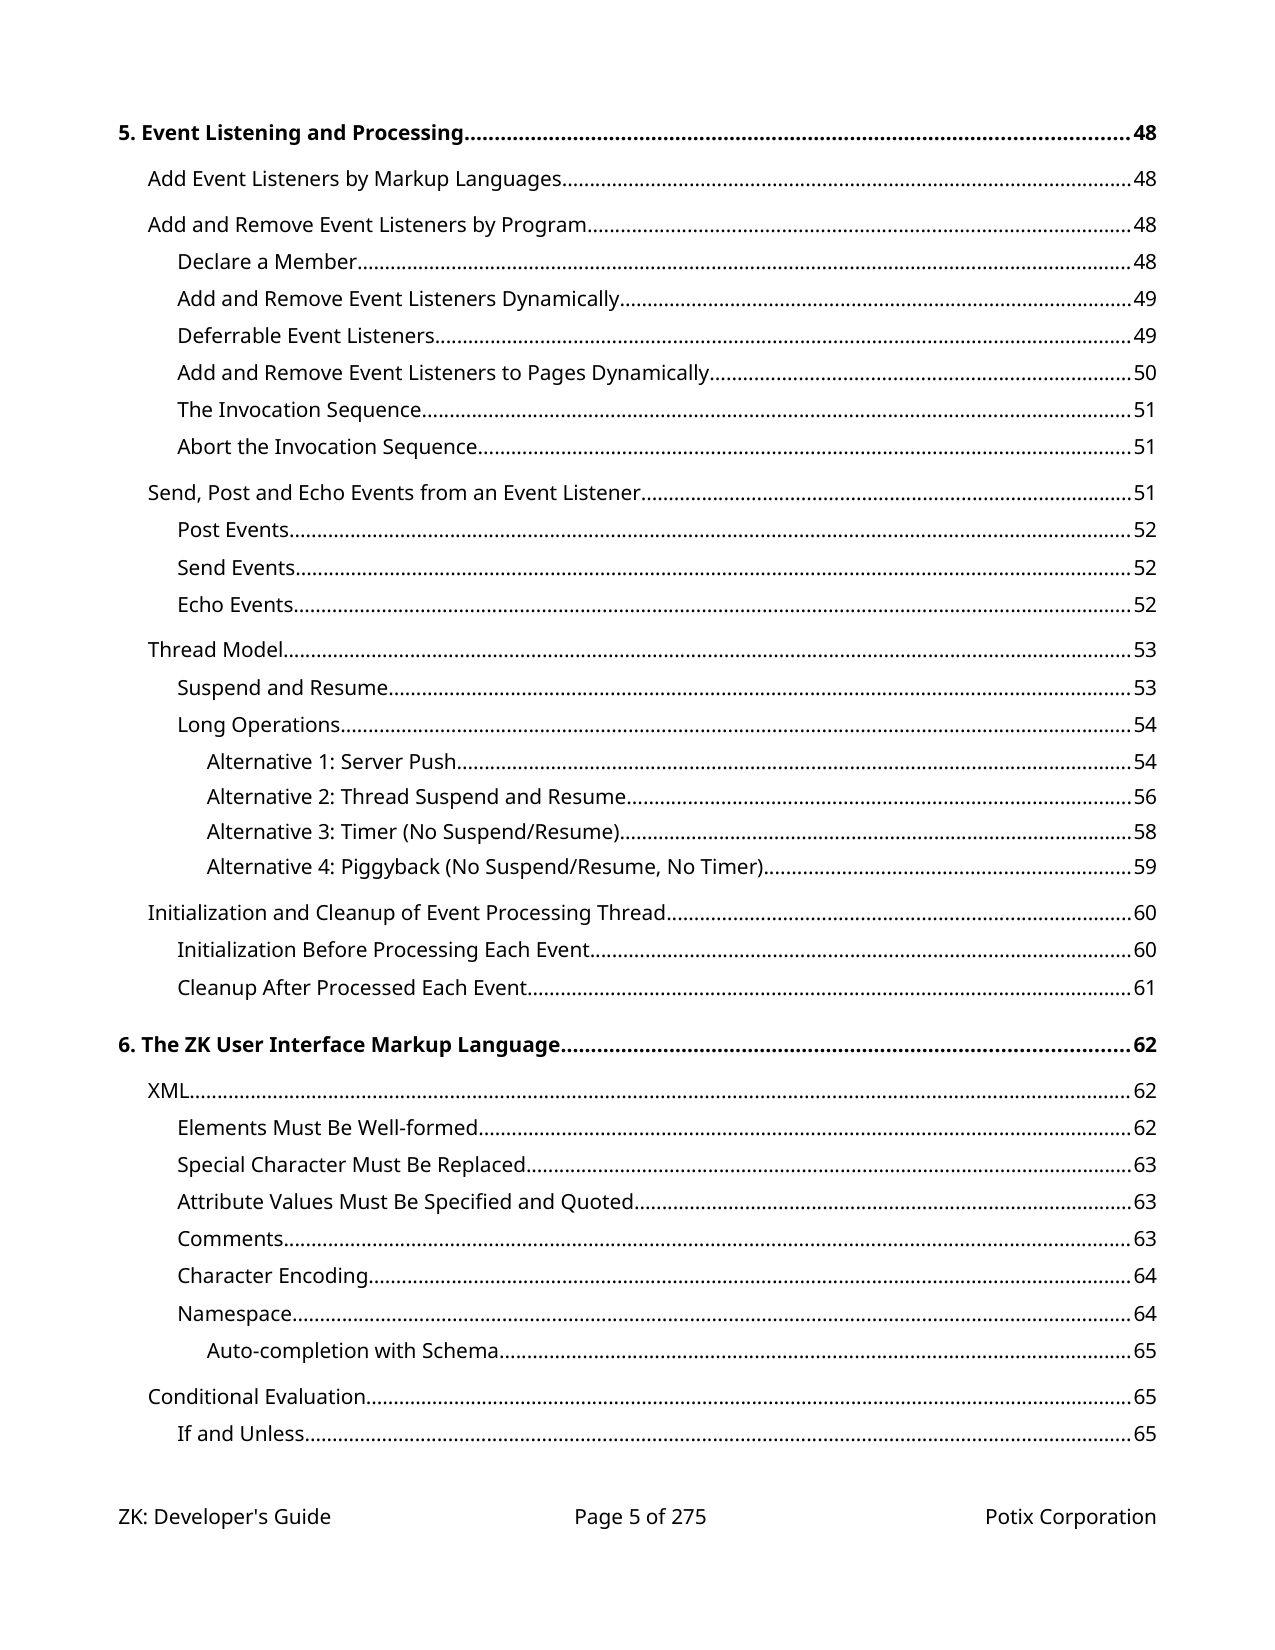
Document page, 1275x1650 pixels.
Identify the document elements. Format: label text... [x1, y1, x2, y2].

text Conditional Evaluation 65 [148, 1382, 1157, 1410]
text Initialization and Cleanup of Event Processing Thread 60 [148, 898, 1157, 927]
text Alternative 2: Thread Suspend and Resume 56 [207, 782, 1157, 810]
text Send, Post and Echo Events from an Event Listener 51 [148, 478, 1157, 507]
text Initialization Before Processing Each Event 60 [177, 936, 1157, 964]
text XML 62 [148, 1076, 1157, 1104]
text Attribute Values Must Be Specified and Quoted 63 [177, 1187, 1157, 1216]
text Special Character Must Be Replaced 63 [177, 1150, 1157, 1179]
text Add and Remove Event Listeners to Pages Dynamically 50 [177, 358, 1157, 387]
text 6. The ZK User Interface Markup Language 62 [118, 1030, 1157, 1058]
text Abort the Invocation Sequence 51 [177, 432, 1157, 461]
text Comments 63 [177, 1224, 1157, 1253]
text Alternative 1: Server Push 54 [207, 747, 1157, 775]
text Deferrable Event Listeners 49 [177, 321, 1157, 349]
text Send Events 52 [177, 553, 1157, 581]
text Character Encoding 64 [177, 1262, 1157, 1290]
text Thread Model 53 [148, 636, 1157, 664]
text Add Event Listeners by Markup Languages 48 [148, 164, 1157, 192]
text 5. Event Listening and Processing 48 [118, 118, 1157, 146]
text Suspend and Resume 53 [177, 673, 1157, 701]
text Add and Remove Event Listeners by Program 48 [148, 210, 1157, 238]
text Long Operations 54 [177, 710, 1157, 738]
text Echo Events 52 [177, 590, 1157, 618]
text Alternative 3: Timer (No Suspend/Resume) 58 [207, 817, 1157, 846]
text Namespace 64 [177, 1299, 1157, 1327]
text Elements Must Be Well-formed 62 [177, 1113, 1157, 1142]
text Auto-completion with Schema 65 [207, 1336, 1157, 1364]
text The Invocation Sequence 51 [177, 395, 1157, 424]
text Alternative 4: Piggyback (No Suspend/Resume, No Timer) 59 [207, 852, 1157, 881]
text Post Events 52 [177, 516, 1157, 544]
text Cleanup After Processed Each Event 61 [177, 973, 1157, 1001]
text Declare a Member 48 [177, 247, 1157, 275]
text Add and Remove Event Listeners Dynamically 49 [177, 284, 1157, 312]
text If and Unless 65 [177, 1419, 1157, 1447]
